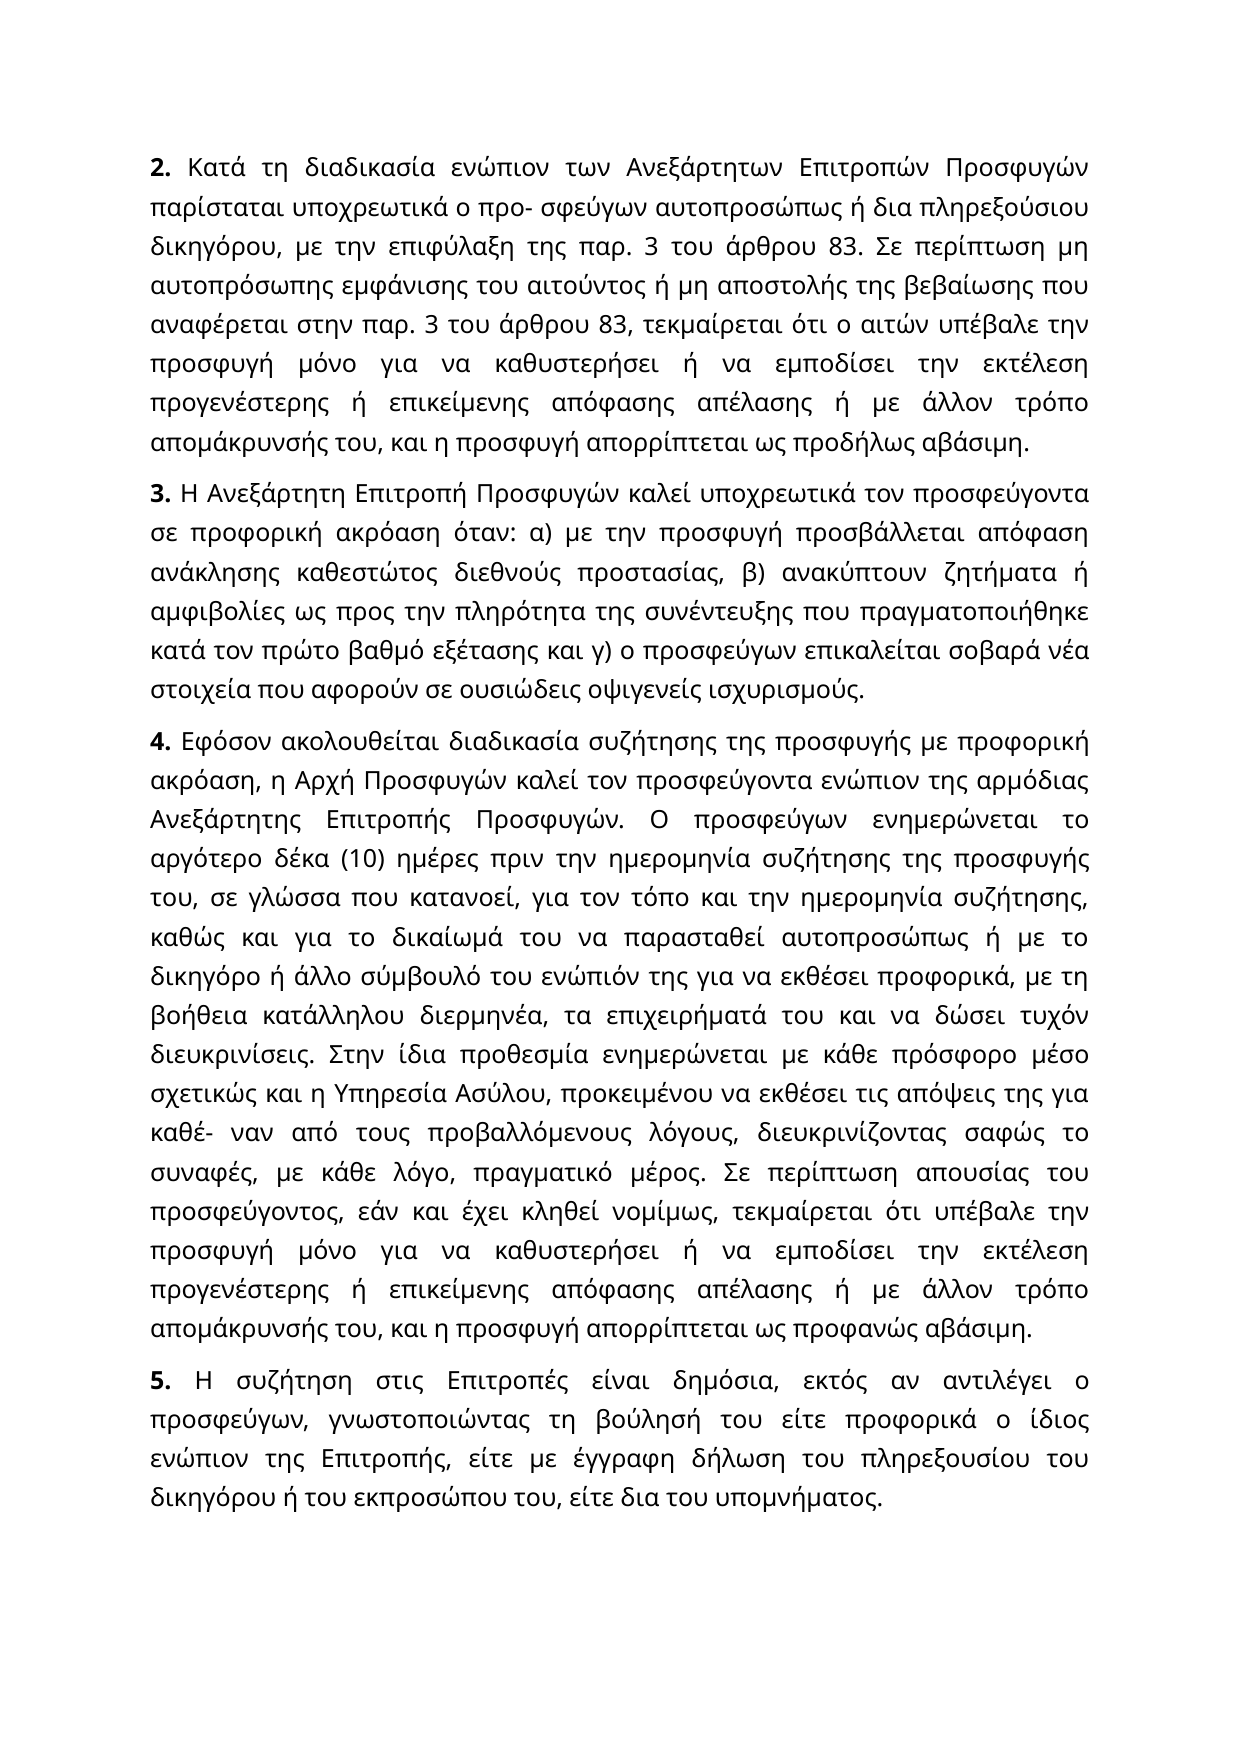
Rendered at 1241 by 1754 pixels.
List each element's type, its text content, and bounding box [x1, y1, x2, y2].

text 4. Εφόσον ακολουθείται διαδικασία συζήτησης της προσφυγής με προφορική ακρόαση, η Αρχή Προσφυγών καλεί τον προσφεύγοντα ενώπιον της αρμόδιας Ανεξάρτητης Επιτροπής Προσφυγών. Ο προσφεύγων ενημερώνεται το αργότερο δέκα (10) ημέρες πριν την ημερομηνία συζήτησης της προσφυγής του, σε γλώσσα που κατανοεί, για τον τόπο και την ημερομηνία συζήτησης, καθώς και για το δικαίωμά του να παρασταθεί αυτοπροσώπως ή με το δικηγόρο ή άλλο σύμβουλό του ενώπιόν της για να εκθέσει προφορικά, με τη βοήθεια κατάλληλου διερμηνέα, τα επιχειρήματά του και να δώσει τυχόν διευκρινίσεις. Στην ίδια προθεσμία ενημερώνεται με κάθε πρόσφορο μέσο σχετικώς και η Υπηρεσία Ασύλου, προκειμένου να εκθέσει τις απόψεις της για καθέ- ναν από τους προβαλλόμενους λόγους, διευκρινίζοντας σαφώς το συναφές, με κάθε λόγο, πραγματικό μέρος. Σε περίπτωση απουσίας του προσφεύγοντος, εάν και έχει κληθεί νομίμως, τεκμαίρεται ότι υπέβαλε την προσφυγή μόνο για να καθυστερήσει ή να εμποδίσει την εκτέλεση προγενέστερης ή επικείμενης απόφασης απέλασης ή με άλλον τρόπο απομάκρυνσής του, και η προσφυγή απορρίπτεται ως προφανώς αβάσιμη. [150, 723, 1090, 1345]
text 2. Κατά τη διαδικασία ενώπιον των Ανεξάρτητων Επιτροπών Προσφυγών παρίσταται υποχρεωτικά ο προ- σφεύγων αυτοπροσώπως ή δια πληρεξούσιου δικηγόρου, με την επιφύλαξη της παρ. 3 του άρθρου 83. Σε περίπτωση μη αυτοπρόσωπης εμφάνισης του αιτούντος ή μη αποστολής της βεβαίωσης που αναφέρεται στην παρ. 3 του άρθρου 83, τεκμαίρεται ότι ο αιτών υπέβαλε την προσφυγή μόνο για να καθυστερήσει ή να εμποδίσει την εκτέλεση προγενέστερης ή επικείμενης απόφασης απέλασης ή με άλλον τρόπο απομάκρυνσής του, και η προσφυγή απορρίπτεται ως προδήλως αβάσιμη. [150, 150, 1090, 458]
text 3. Η Ανεξάρτητη Επιτροπή Προσφυγών καλεί υποχρεωτικά τον προσφεύγοντα σε προφορική ακρόαση όταν: α) με την προσφυγή προσβάλλεται απόφαση ανάκλησης καθεστώτος διεθνούς προστασίας, β) ανακύπτουν ζητήματα ή αμφιβολίες ως προς την πληρότητα της συνέντευξης που πραγματοποιήθηκε κατά τον πρώτο βαθμό εξέτασης και γ) ο προσφεύγων επικαλείται σοβαρά νέα στοιχεία που αφορούν σε ουσιώδεις οψιγενείς ισχυρισμούς. [150, 476, 1090, 706]
text 5. Η συζήτηση στις Επιτροπές είναι δημόσια, εκτός αν αντιλέγει ο προσφεύγων, γνωστοποιώντας τη βούλησή του είτε προφορικά ο ίδιος ενώπιον της Επιτροπής, είτε με έγγραφη δήλωση του πληρεξουσίου του δικηγόρου ή του εκπροσώπου του, είτε δια του υπομνήματος. [150, 1362, 1090, 1514]
